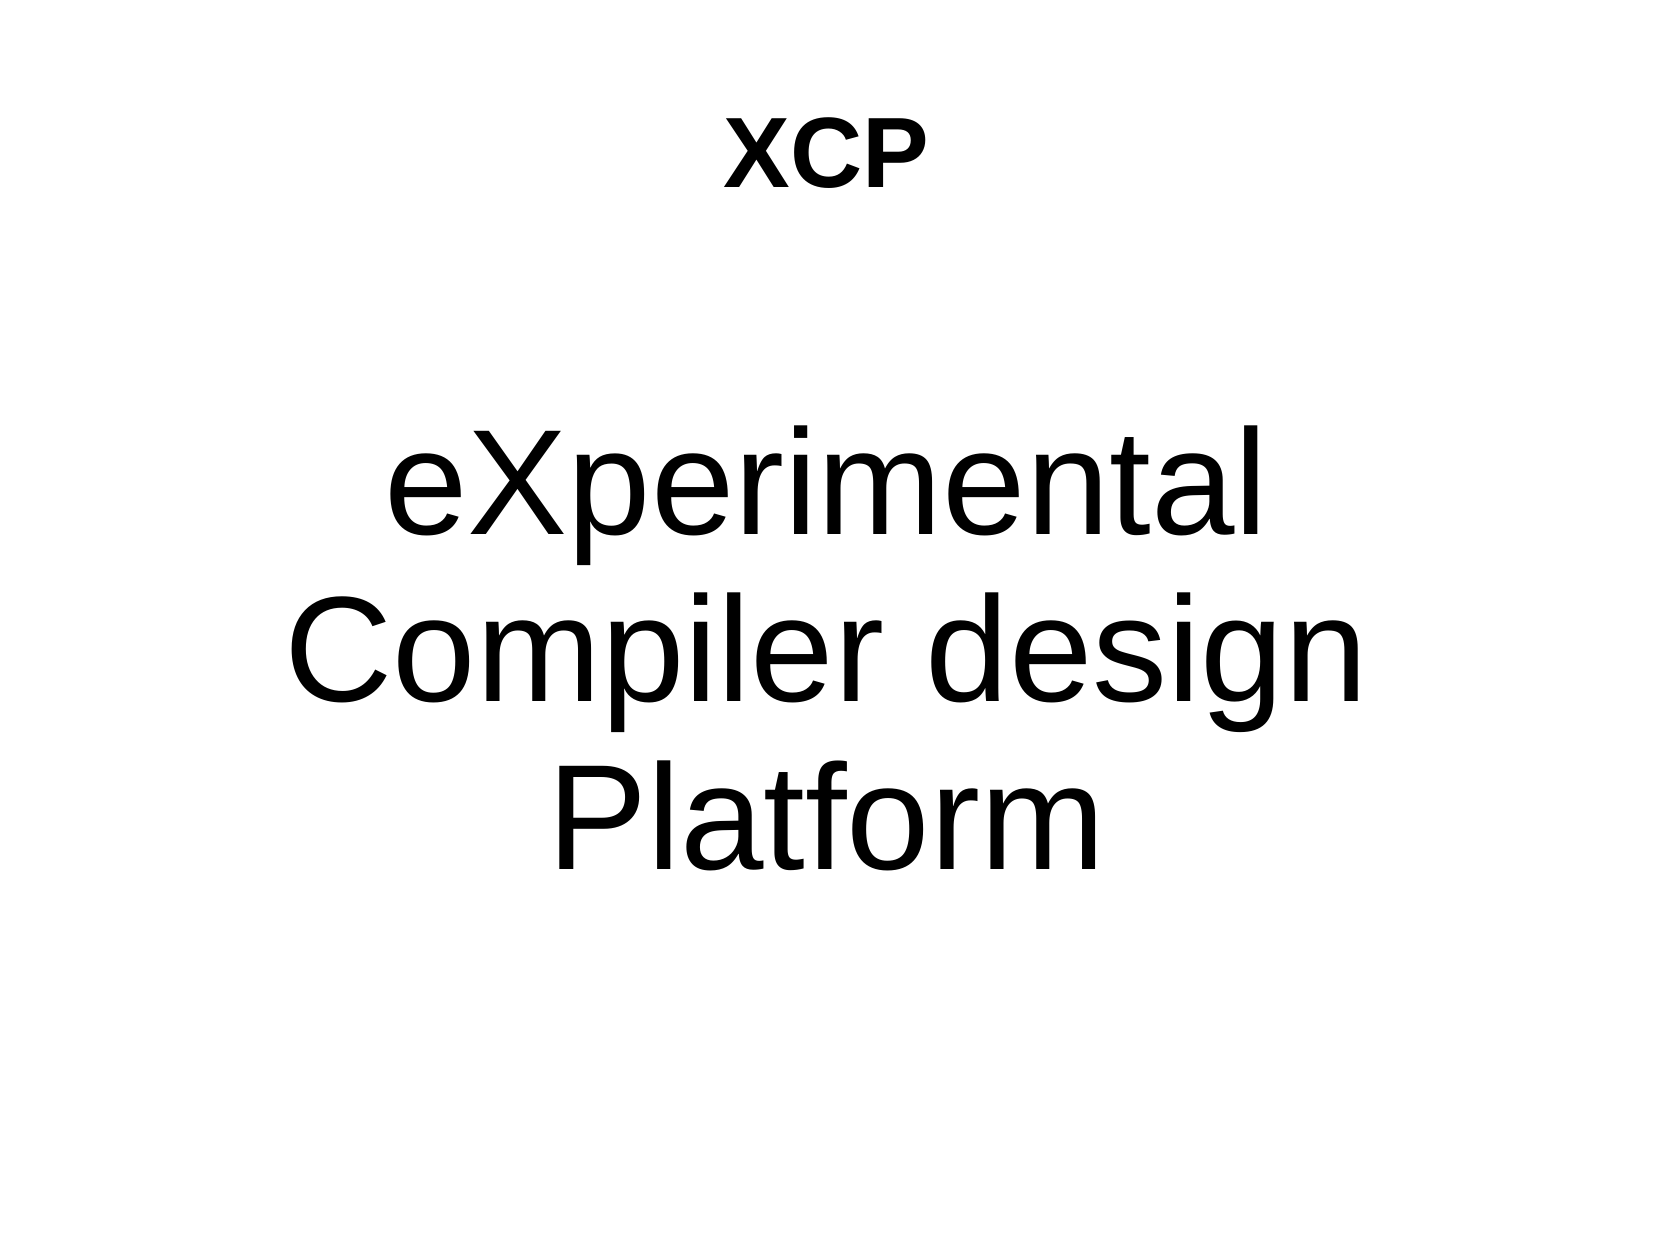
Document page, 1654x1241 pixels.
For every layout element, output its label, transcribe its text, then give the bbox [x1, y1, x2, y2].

title XCP [82, 49, 1571, 257]
subtitle eXperimental Compiler design Platform [82, 290, 1571, 1010]
